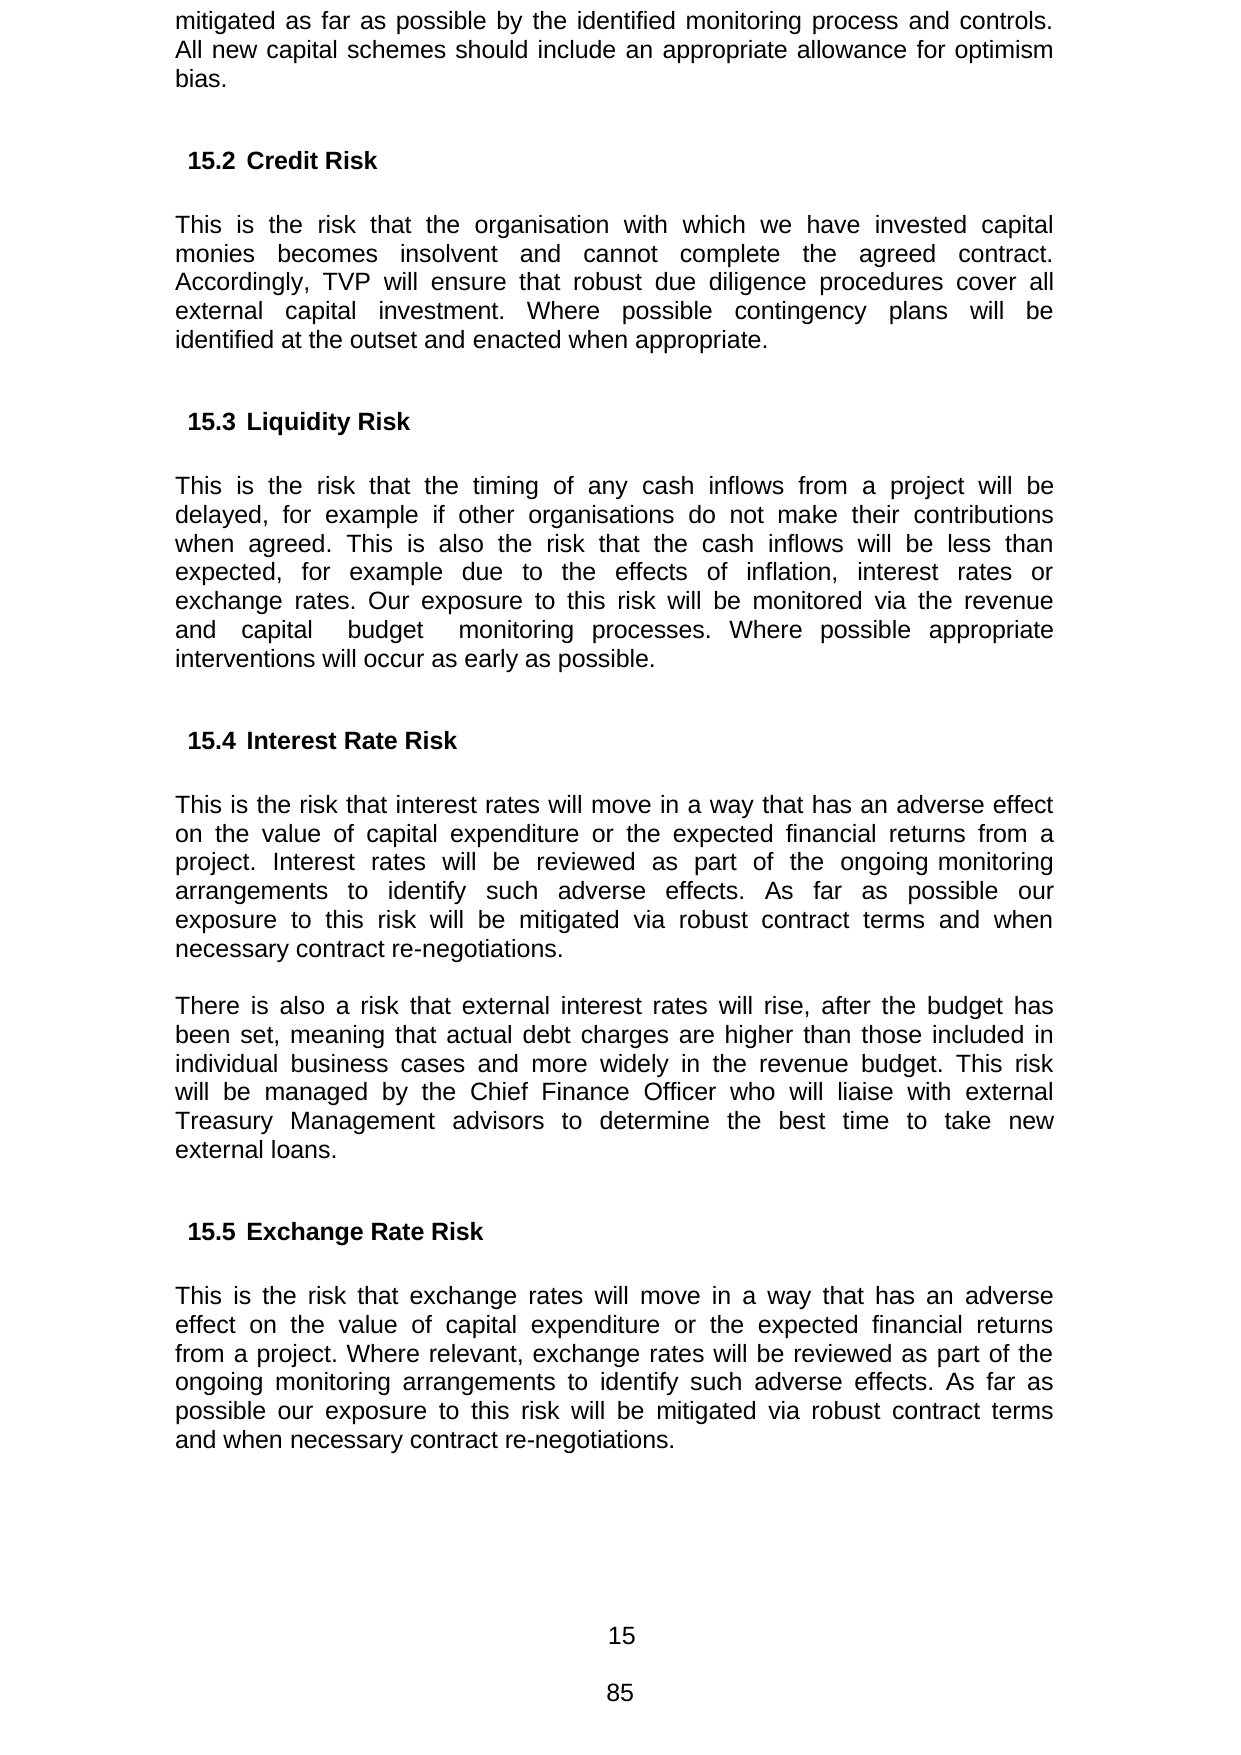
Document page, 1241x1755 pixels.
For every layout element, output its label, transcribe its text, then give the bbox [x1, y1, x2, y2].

text mitigated as far as possible by the identified monitoring process and controls. All new capital schemes should include an appropriate allowance for optimism bias. [175, 6, 1054, 92]
subtitle Interest Rate Risk [187, 726, 1066, 755]
text This is the risk that interest rates will move in a way that has an adverse effect on the value of capital expenditure or the expected financial returns from a project. Interest rates will be reviewed as part of the ongoing monitoring arrangements to identify such adverse effects. As far as possible our exposure to this risk will be mitigated via robust contract terms and when necessary contract re-negotiations. [175, 790, 1054, 962]
subtitle Credit Risk [187, 146, 1066, 175]
text This is the risk that the timing of any cash inflows from a project will be delayed, for example if other organisations do not make their contributions when agreed. This is also the risk that the cash inflows will be less than expected, for example due to the effects of inflation, interest rates or exchange rates. Our exposure to this risk will be monitored via the revenue and capital budget monitoring processes. Where possible appropriate interventions will occur as early as possible. [175, 471, 1054, 672]
subtitle Liquidity Risk [187, 407, 1066, 436]
text There is also a risk that external interest rates will rise, after the budget has been set, meaning that actual debt charges are higher than those included in individual business cases and more widely in the revenue budget. This risk will be managed by the Chief Finance Officer who will liaise with external Treasury Management advisors to determine the best time to take new external loans. [175, 991, 1054, 1163]
subtitle Exchange Rate Risk [187, 1217, 1066, 1246]
text This is the risk that the organisation with which we have invested capital monies becomes insolvent and cannot complete the agreed contract. Accordingly, TVP will ensure that robust due diligence procedures cover all external capital investment. Where possible contingency plans will be identified at the outset and enacted when appropriate. [175, 210, 1054, 353]
text This is the risk that exchange rates will move in a way that has an adverse effect on the value of capital expenditure or the expected financial returns from a project. Where relevant, exchange rates will be reviewed as part of the ongoing monitoring arrangements to identify such adverse effects. As far as possible our exposure to this risk will be mitigated via robust contract terms and when necessary contract re-negotiations. [175, 1281, 1054, 1453]
